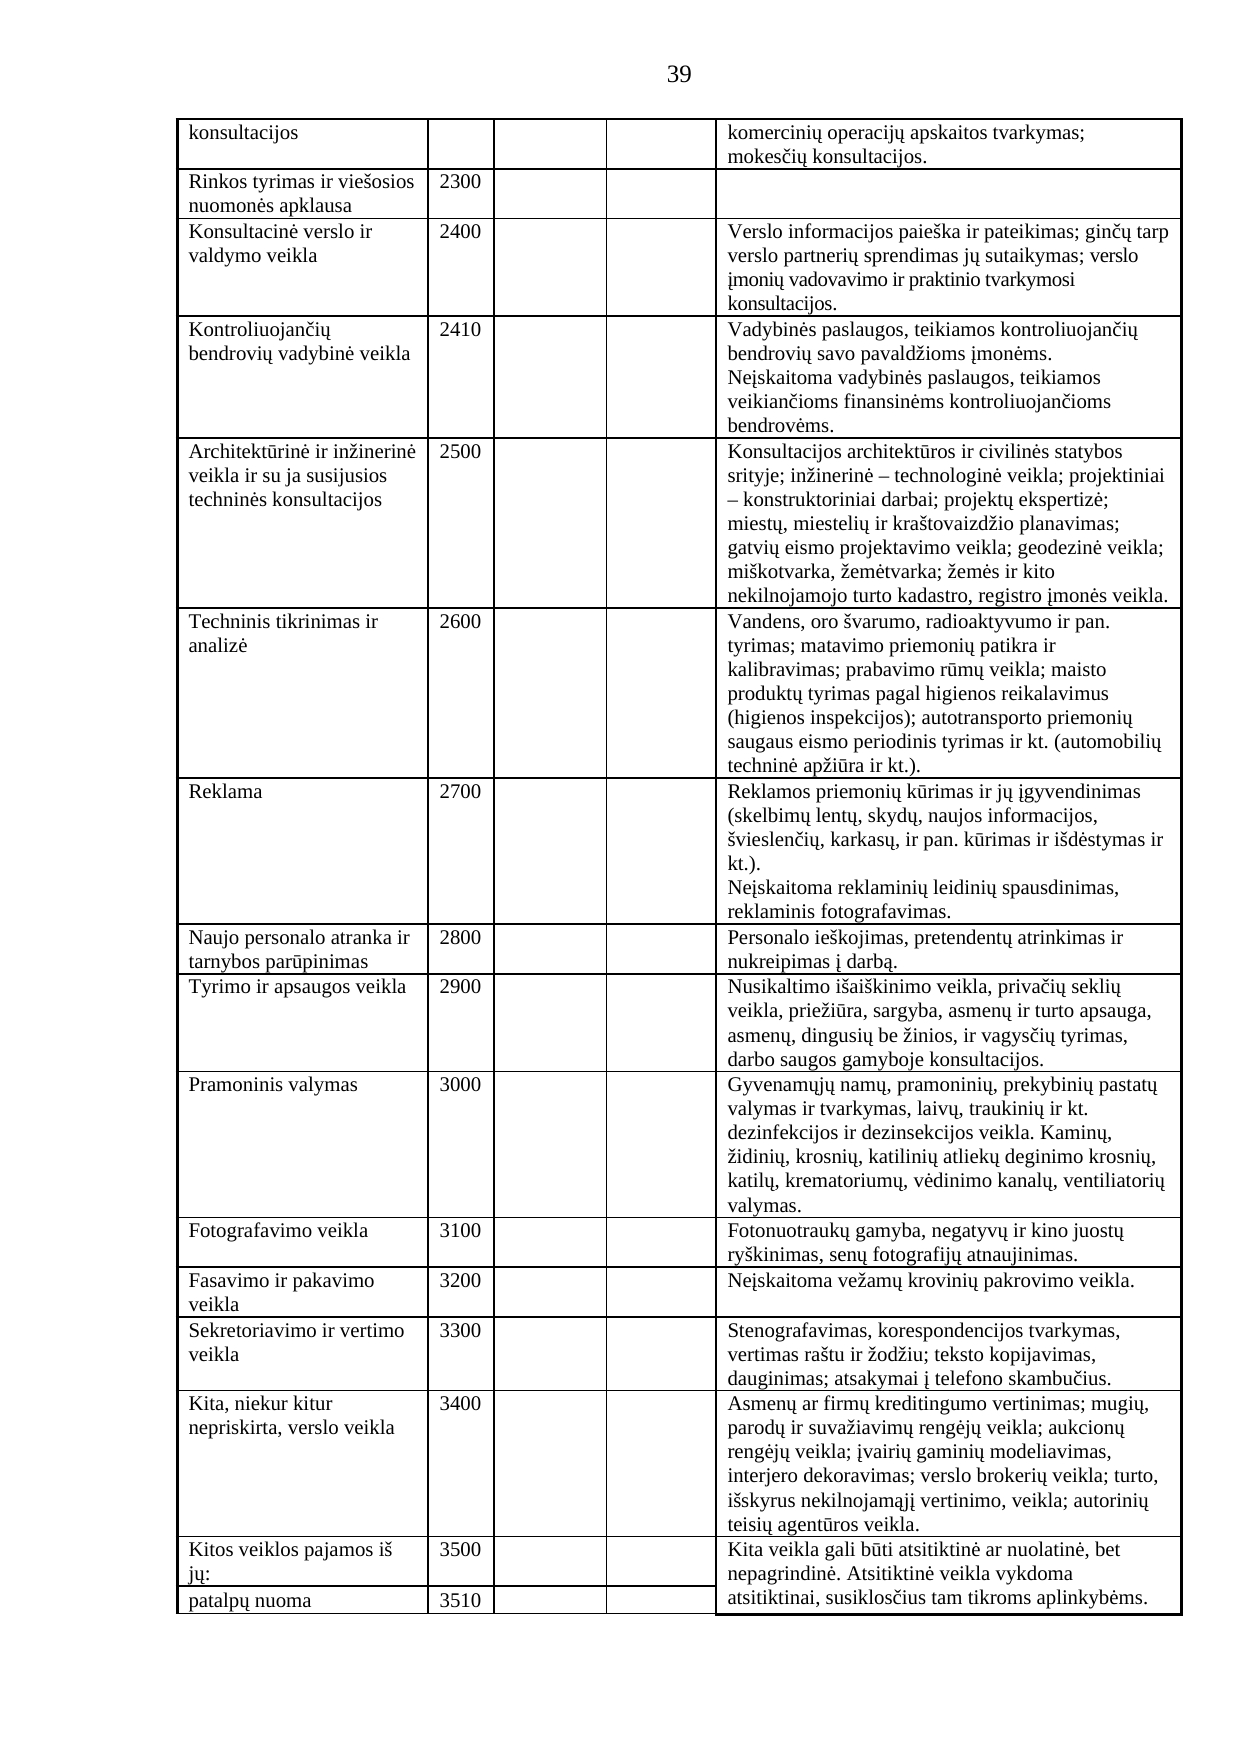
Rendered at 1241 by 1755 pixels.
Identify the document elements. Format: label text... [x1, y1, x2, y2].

table_cell 2300 [429, 170, 493, 217]
table_cell Verslo informacijos paieška ir pateikimas; ginčų tarp verslo partnerių sprendimas jų sutaikymas; verslo įmonių vadovavimo ir praktinio tvarkymosi konsultacijos. [717, 219, 1180, 315]
table_cell [495, 975, 606, 1071]
table_cell 3500 [429, 1537, 493, 1585]
table_cell 3000 [429, 1072, 493, 1217]
table_cell [607, 219, 715, 315]
table_cell Vandens, oro švarumo, radioaktyvumo ir pan. tyrimas; matavimo priemonių patikra ir kalibravimas; prabavimo rūmų veikla; maisto produktų tyrimas pagal higienos reikalavimus (higienos inspekcijos); autotransporto priemonių saugaus eismo periodinis tyrimas ir kt. (automobilių techninė apžiūra ir kt.). [717, 609, 1180, 777]
table_cell Kita veikla gali būti atsitiktinė ar nuolatinė, bet nepagrindinė. Atsitiktinė veikla vykdoma atsitiktinai, susiklosčius tam tikroms aplinkybėms. [717, 1537, 1180, 1612]
table_cell 2500 [429, 439, 493, 607]
table_cell Techninis tikrinimas ir analizė [179, 609, 427, 777]
table_cell Fotografavimo veikla [179, 1218, 427, 1266]
table_cell [495, 170, 606, 217]
table_cell [607, 170, 715, 217]
table_cell [495, 1391, 606, 1536]
table_cell Personalo ieškojimas, pretendentų atrinkimas ir nukreipimas į darbą. [717, 925, 1180, 973]
table_cell Pramoninis valymas [179, 1072, 427, 1217]
table_cell Neįskaitoma vežamų krovinių pakrovimo veikla. [717, 1268, 1180, 1316]
table_cell [607, 925, 715, 973]
table_cell Tyrimo ir apsaugos veikla [179, 975, 427, 1071]
table_cell [607, 120, 715, 168]
table_cell Sekretoriavimo ir vertimo veikla [179, 1318, 427, 1390]
table_cell Fotonuotraukų gamyba, negatyvų ir kino juostų ryškinimas, senų fotografijų atnaujinimas. [717, 1218, 1180, 1266]
table_cell [495, 439, 606, 607]
table_cell Gyvenamųjų namų, pramoninių, prekybinių pastatų valymas ir tvarkymas, laivų, traukinių ir kt. dezinfekcijos ir dezinsekcijos veikla. Kaminų, židinių, krosnių, katilinių atliekų deginimo krosnių, katilų, krematoriumų, vėdinimo kanalų, ventiliatorių valymas. [717, 1072, 1180, 1217]
table_cell Naujo personalo atranka ir tarnybos parūpinimas [179, 925, 427, 973]
table_cell 2900 [429, 975, 493, 1071]
table_cell [495, 1537, 606, 1585]
table_cell [495, 219, 606, 315]
table_cell [607, 1537, 715, 1585]
table_cell 3300 [429, 1318, 493, 1390]
table_cell [607, 609, 715, 777]
table_cell [495, 317, 606, 437]
table_cell [495, 779, 606, 923]
table_cell konsultacijos [179, 120, 427, 168]
table_cell Vadybinės paslaugos, teikiamos kontroliuojančių bendrovių savo pavaldžioms įmonėms. Neįskaitoma vadybinės paslaugos, teikiamos veikiančioms finansinėms kontroliuojančioms bendrovėms. [717, 317, 1180, 437]
table_cell 3200 [429, 1268, 493, 1316]
table_cell Fasavimo ir pakavimo veikla [179, 1268, 427, 1316]
table_cell [495, 1587, 606, 1612]
table_cell [607, 317, 715, 437]
table_cell [607, 1072, 715, 1217]
table_cell 3400 [429, 1391, 493, 1536]
table_cell 3100 [429, 1218, 493, 1266]
table_cell Kontroliuojančių bendrovių vadybinė veikla [179, 317, 427, 437]
table_cell [495, 1072, 606, 1217]
table_cell [607, 1587, 715, 1612]
table_cell [607, 1268, 715, 1316]
table_cell 2400 [429, 219, 493, 315]
table_cell [607, 975, 715, 1071]
table_cell [495, 1218, 606, 1266]
table_cell Asmenų ar firmų kreditingumo vertinimas; mugių, parodų ir suvažiavimų rengėjų veikla; aukcionų rengėjų veikla; įvairių gaminių modeliavimas, interjero dekoravimas; verslo brokerių veikla; turto, išskyrus nekilnojamąjį vertinimo, veikla; autorinių teisių agentūros veikla. [717, 1391, 1180, 1536]
table_cell Rinkos tyrimas ir viešosios nuomonės apklausa [179, 170, 427, 217]
table_cell 2600 [429, 609, 493, 777]
table_cell [607, 1318, 715, 1390]
table_cell Nusikaltimo išaiškinimo veikla, privačių seklių veikla, priežiūra, sargyba, asmenų ir turto apsauga, asmenų, dingusių be žinios, ir vagysčių tyrimas, darbo saugos gamyboje konsultacijos. [717, 975, 1180, 1071]
table_cell 2700 [429, 779, 493, 923]
table_cell Kitos veiklos pajamos iš jų: [179, 1537, 427, 1585]
table_cell Reklama [179, 779, 427, 923]
table_cell komercinių operacijų apskaitos tvarkymas; mokesčių konsultacijos. [717, 120, 1180, 168]
table_cell [495, 1318, 606, 1390]
table_cell [607, 1391, 715, 1536]
table_cell Konsultacijos architektūros ir civilinės statybos srityje; inžinerinė – technologinė veikla; projektiniai – konstruktoriniai darbai; projektų ekspertizė; miestų, miestelių ir kraštovaizdžio planavimas; gatvių eismo projektavimo veikla; geodezinė veikla; miškotvarka, žemėtvarka; žemės ir kito nekilnojamojo turto kadastro, registro įmonės veikla. [717, 439, 1180, 607]
table_cell Stenografavimas, korespondencijos tvarkymas, vertimas raštu ir žodžiu; teksto kopijavimas, dauginimas; atsakymai į telefono skambučius. [717, 1318, 1180, 1390]
table_cell [607, 779, 715, 923]
table_cell [607, 439, 715, 607]
table_cell [495, 1268, 606, 1316]
table_cell [429, 120, 493, 168]
table_cell [495, 120, 606, 168]
table_cell Konsultacinė verslo ir valdymo veikla [179, 219, 427, 315]
table_cell 2800 [429, 925, 493, 973]
table_cell [717, 170, 1180, 217]
table_cell patalpų nuoma [179, 1587, 427, 1612]
table_cell [495, 925, 606, 973]
table_cell Reklamos priemonių kūrimas ir jų įgyvendinimas (skelbimų lentų, skydų, naujos informacijos, švieslenčių, karkasų, ir pan. kūrimas ir išdėstymas ir kt.). Neįskaitoma reklaminių leidinių spausdinimas, reklaminis fotografavimas. [717, 779, 1180, 923]
table_cell 3510 [429, 1587, 493, 1612]
table_cell Architektūrinė ir inžinerinė veikla ir su ja susijusios techninės konsultacijos [179, 439, 427, 607]
table_cell [607, 1218, 715, 1266]
table_cell 2410 [429, 317, 493, 437]
table_cell Kita, niekur kitur nepriskirta, verslo veikla [179, 1391, 427, 1536]
table_cell [495, 609, 606, 777]
